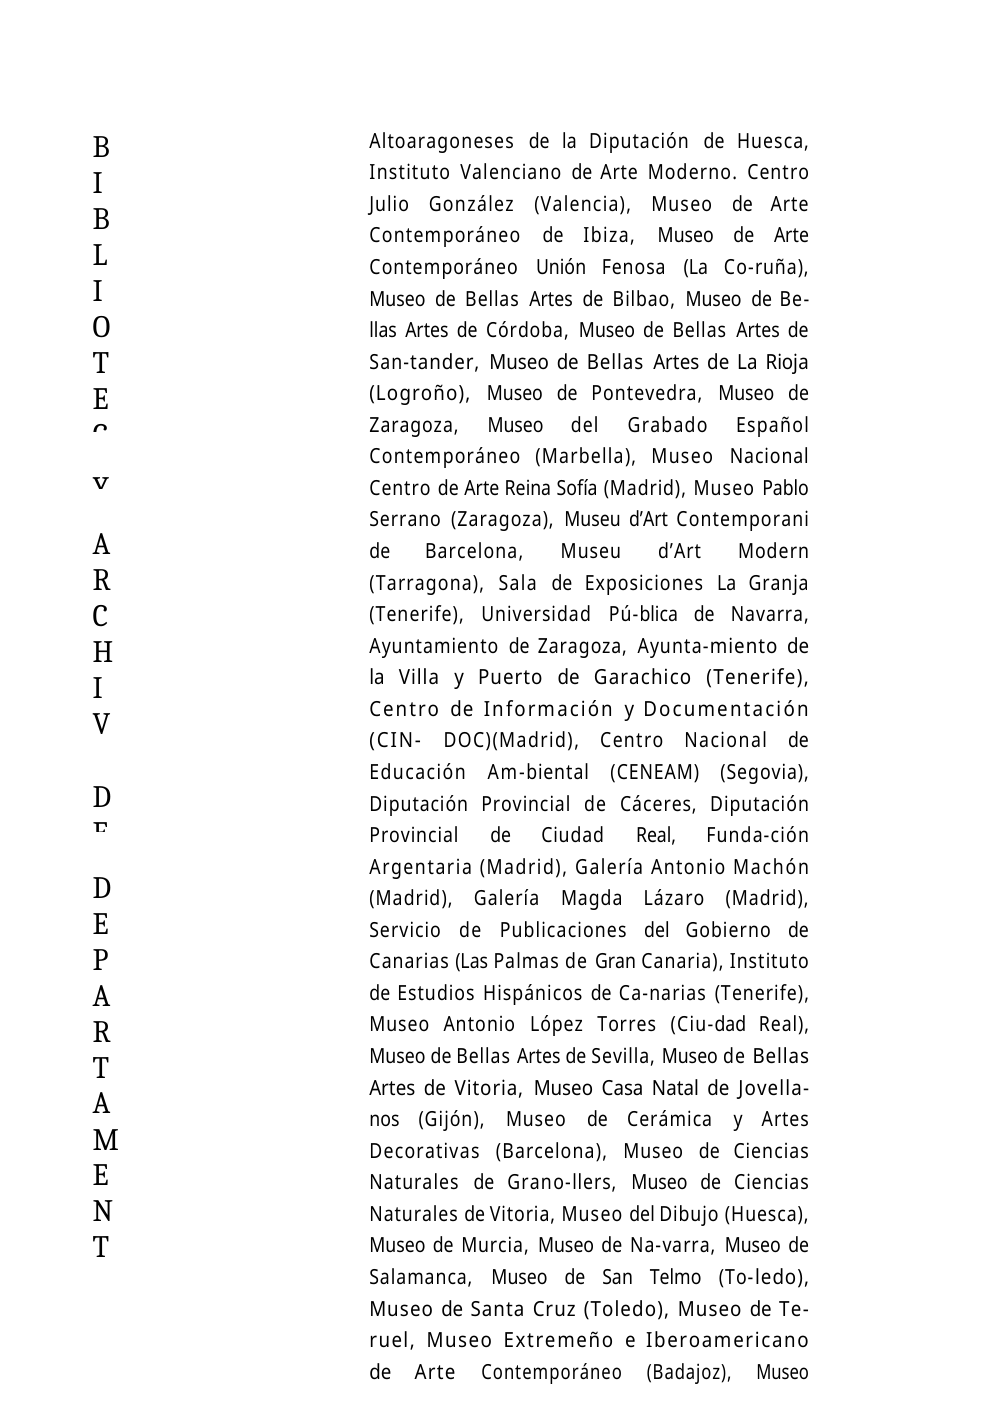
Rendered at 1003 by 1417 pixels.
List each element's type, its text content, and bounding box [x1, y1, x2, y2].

text D E P A R T A M E N T O [92, 870, 131, 1258]
text Y [92, 470, 131, 488]
text Altoaragoneses de la Diputación de Huesca, Instituto Valenciano de Arte Moderno. Centro Julio González (Valencia), Museo de Arte Contemporáneo de Ibiza, Museo de Arte Contemporáneo Unión Fenosa (La Co-ruña), Museo de Bellas Artes de Bilbao, Museo de Be-llas Artes de Córdoba, Museo de Bellas Artes de San-tander, Museo de Bellas Artes de La Rioja (Logroño), Museo de Pontevedra, Museo de Zaragoza, Museo del Grabado Español Contemporáneo (Marbella), Museo Nacional Centro de Arte Reina Sofía (Madrid), Museo Pablo Serrano (Zaragoza), Museu d’Art Contemporani de Barcelona, Museu d’Art Modern (Tarragona), Sala de Exposiciones La Granja (Tenerife), Universidad Pú-blica de Navarra, Ayuntamiento de Zaragoza, Ayunta-miento de la Villa y Puerto de Garachico (Tenerife), Centro de Información y Documentación (CIN- DOC)(Madrid), Centro Nacional de Educación Am-biental (CENEAM) (Segovia), Diputación Provincial de Cáceres, Diputación Provincial de Ciudad Real, Funda-ción Argentaria (Madrid), Galería Antonio Machón (Madrid), Galería Magda Lázaro (Madrid), Servicio de Publicaciones del Gobierno de Canarias (Las Palmas de Gran Canaria), Instituto de Estudios Hispánicos de Ca-narias (Tenerife), Museo Antonio López Torres (Ciu-dad Real), Museo de Bellas Artes de Sevilla, Museo de Bellas Artes de Vitoria, Museo Casa Natal de Jovella-nos (Gijón), Museo de Cerámica y Artes Decorativas (Barcelona), Museo de Ciencias Naturales de Grano-llers, Museo de Ciencias Naturales de Vitoria, Museo del Dibujo (Huesca), Museo de Murcia, Museo de Na-varra, Museo de Salamanca, Museo de San Telmo (To-ledo), Museo de Santa Cruz (Toledo), Museo de Te-ruel, Museo Extremeño e Iberoamericano de Arte Contemporáneo (Badajoz), Museo [369, 126, 809, 1385]
text A R C H I V O [92, 526, 131, 741]
text B I B L I O T E C A [92, 129, 131, 432]
text Y [92, 478, 98, 488]
text D E [92, 780, 131, 832]
